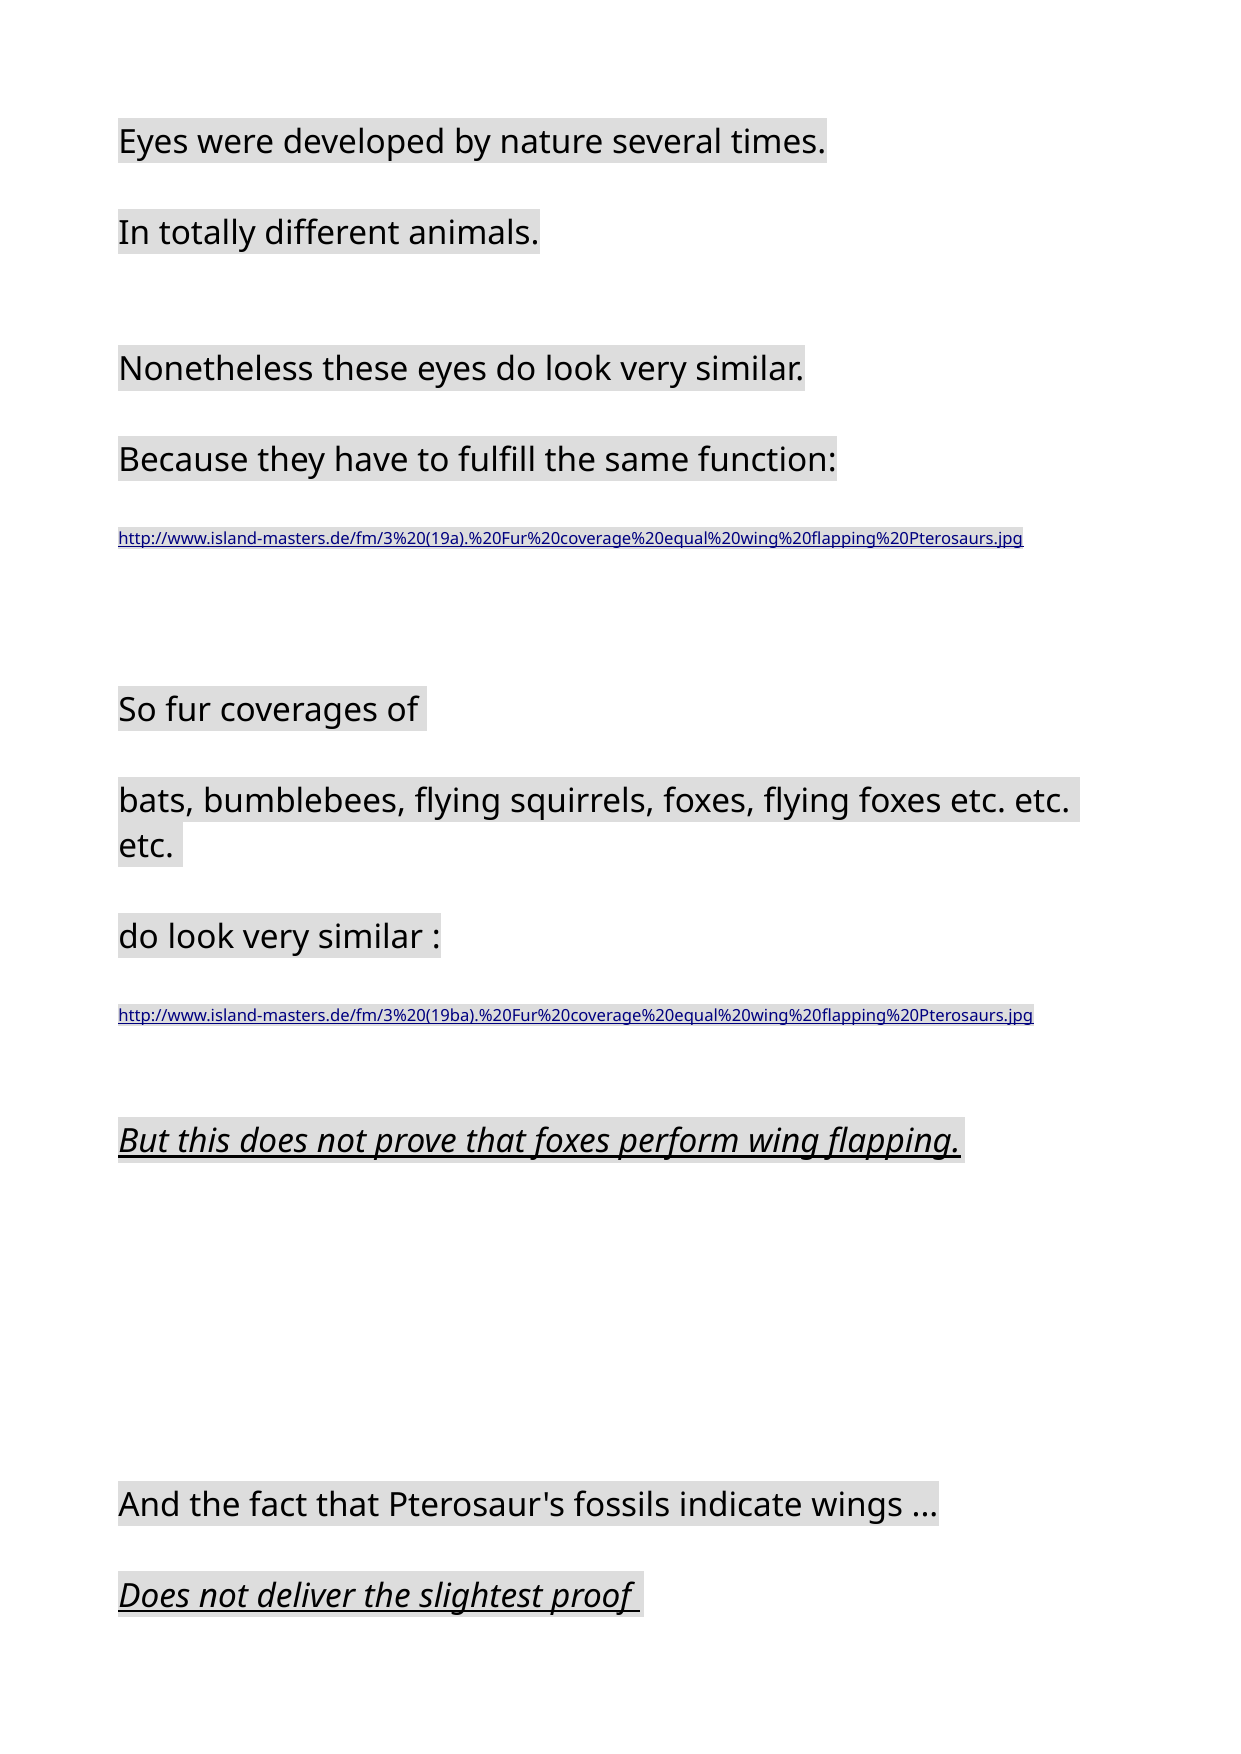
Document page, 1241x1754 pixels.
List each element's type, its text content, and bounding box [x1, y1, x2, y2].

text In totally different animals. [118, 209, 1122, 254]
text Does not deliver the slightest proof [118, 1571, 1122, 1617]
text http://www.island-masters.de/fm/3%20(19a).%20Fur%20coverage%20equal%20wing%20flapping%20Pterosaurs.jpg [118, 527, 1122, 549]
text And the fact that Pterosaur's fossils indicate wings ... [118, 1481, 1122, 1526]
text So fur coverages of [118, 686, 1122, 731]
text http://www.island-masters.de/fm/3%20(19ba).%20Fur%20coverage%20equal%20wing%20flapping%20Pterosaurs.jpg [118, 1004, 1122, 1026]
text Eyes were developed by nature several times. [118, 118, 1122, 163]
text bats, bumblebees, flying squirrels, foxes, flying foxes etc. etc. etc. [118, 777, 1122, 867]
text Nonetheless these eyes do look very similar. [118, 345, 1122, 391]
text Because they have to fulfill the same function: [118, 436, 1122, 481]
text But this does not prove that foxes perform wing flapping. [118, 1117, 1122, 1163]
text do look very similar : [118, 913, 1122, 958]
